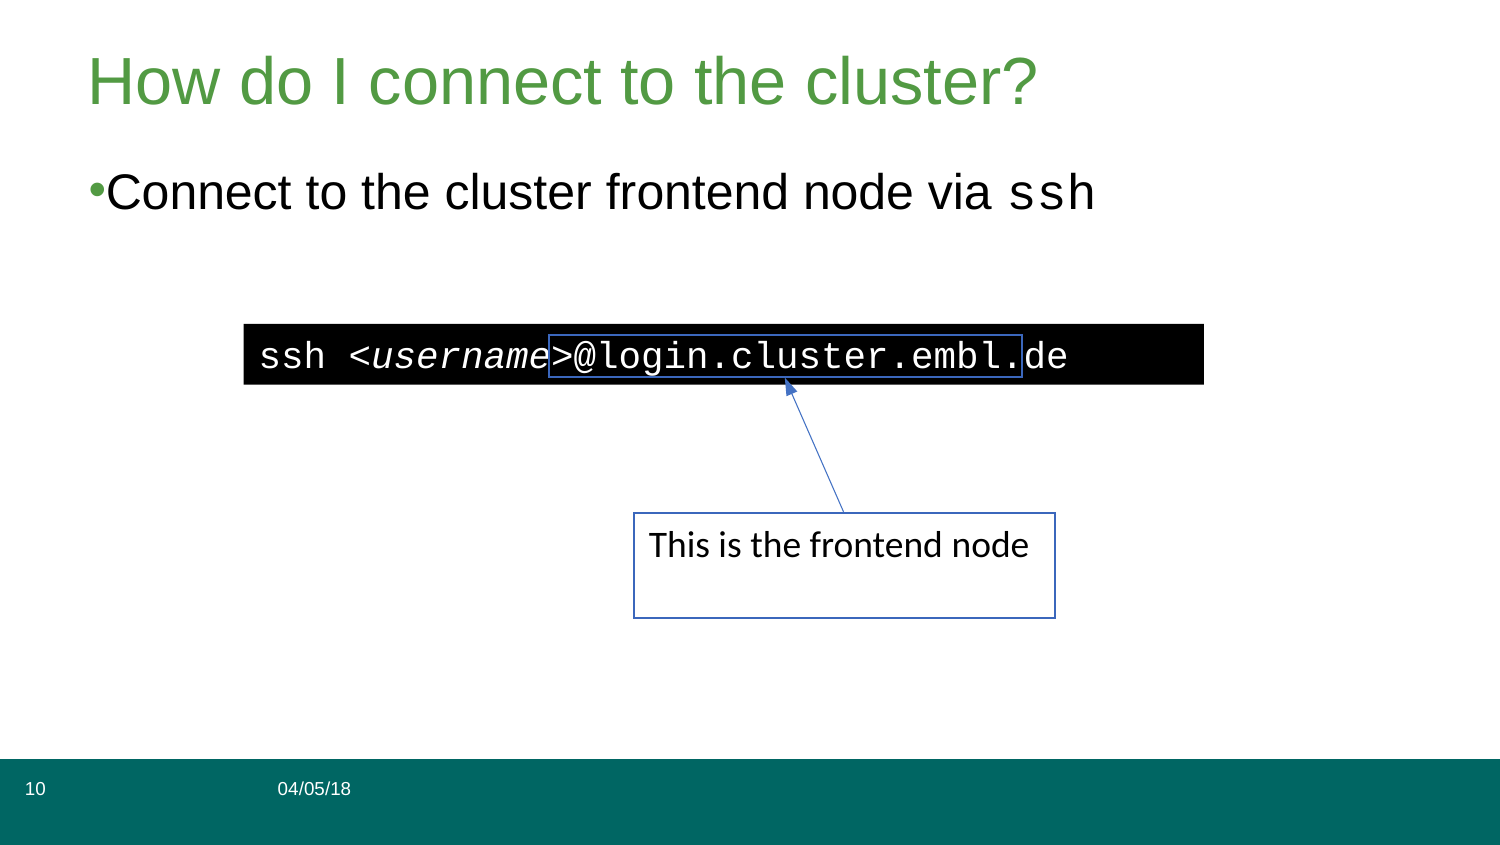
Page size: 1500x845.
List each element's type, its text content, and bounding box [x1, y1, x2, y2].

text_box ssh <username>@login.cluster.embl.de [243, 323, 1204, 385]
list Connect to the cluster frontend node via ssh [88, 159, 1427, 220]
text_box 04/05/18 [277, 776, 553, 799]
text_box ssh <username>@login.cluster.embl.de [550, 336, 1021, 376]
text_box [24, 776, 76, 799]
title How do I connect to the cluster? [87, 37, 1426, 132]
text_box This is the frontend node [634, 512, 1055, 618]
